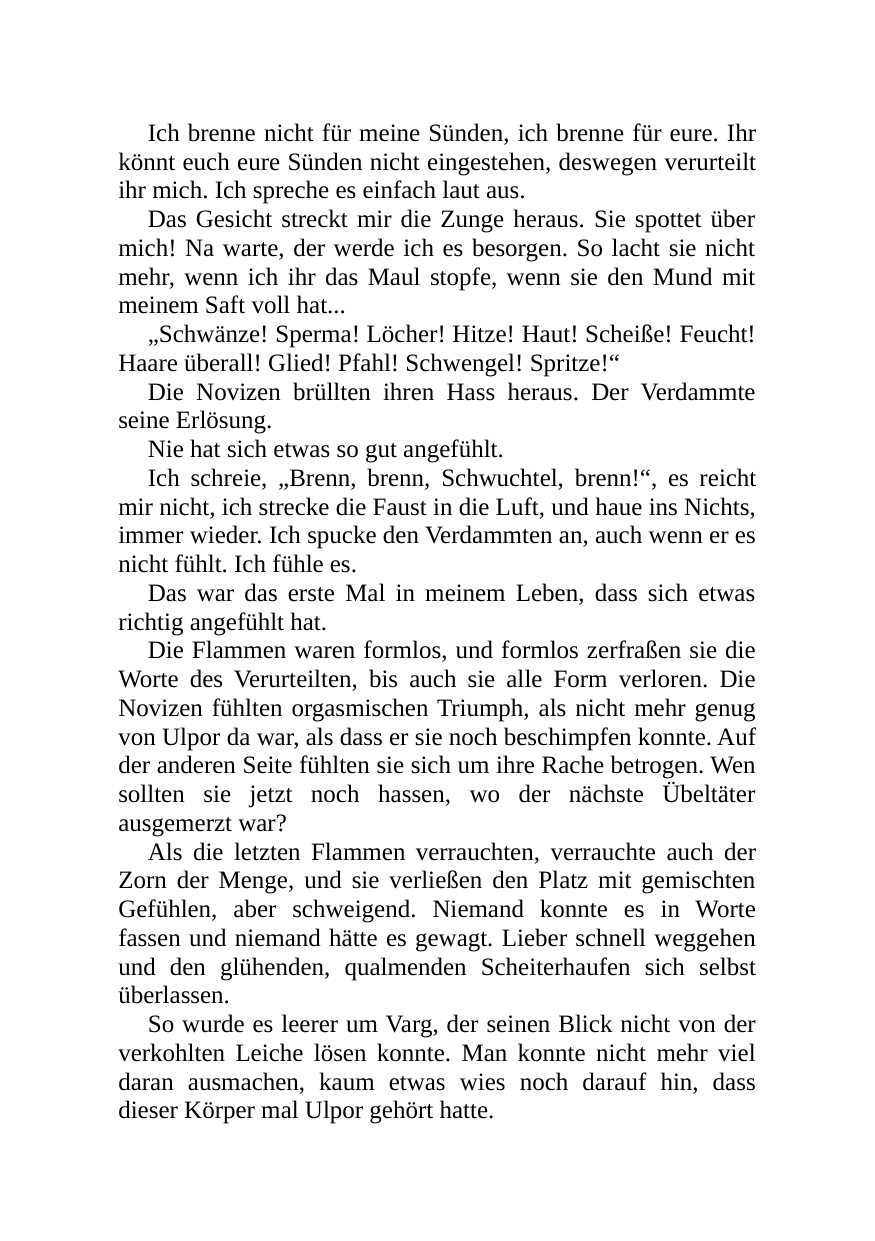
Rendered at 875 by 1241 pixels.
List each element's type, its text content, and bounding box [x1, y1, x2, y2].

text Ich schreie, „Brenn, brenn, Schwuchtel, brenn!“, es reicht mir nicht, ich strecke die Faust in die Luft, und haue ins Nichts, immer wieder. Ich spucke den Verdammten an, auch wenn er es nicht fühlt. Ich fühle es. [118, 463, 756, 578]
text „Schwänze! Sperma! Löcher! Hitze! Haut! Scheiße! Feucht! Haare überall! Glied! Pfahl! Schwengel! Spritze!“ [118, 319, 756, 377]
text So wurde es leerer um Varg, der seinen Blick nicht von der verkohlten Leiche lösen konnte. Man konnte nicht mehr viel daran ausmachen, kaum etwas wies noch darauf hin, dass dieser Körper mal Ulpor gehört hatte. [118, 1009, 756, 1124]
text Die Flammen waren formlos, und formlos zerfraßen sie die Worte des Verurteilten, bis auch sie alle Form verloren. Die Novizen fühlten orgasmischen Triumph, als nicht mehr genug von Ulpor da war, als dass er sie noch beschimpfen konnte. Auf der anderen Seite fühlten sie sich um ihre Rache betrogen. Wen sollten sie jetzt noch hassen, wo der nächste Übeltäter ausgemerzt war? [118, 636, 756, 837]
text Ich brenne nicht für meine Sünden, ich brenne für eure. Ihr könnt euch eure Sünden nicht eingestehen, deswegen verurteilt ihr mich. Ich spreche es einfach laut aus. [118, 118, 756, 204]
text Als die letzten Flammen verrauchten, verrauchte auch der Zorn der Menge, und sie verließen den Platz mit gemischten Gefühlen, aber schweigend. Niemand konnte es in Worte fassen und niemand hätte es gewagt. Lieber schnell weggehen und den glühenden, qualmenden Scheiterhaufen sich selbst überlassen. [118, 837, 756, 1009]
text Das Gesicht streckt mir die Zunge heraus. Sie spottet über mich! Na warte, der werde ich es besorgen. So lacht sie nicht mehr, wenn ich ihr das Maul stopfe, wenn sie den Mund mit meinem Saft voll hat... [118, 204, 756, 319]
text Die Novizen brüllten ihren Hass heraus. Der Verdammte seine Erlösung. [118, 377, 756, 434]
text Das war das erste Mal in meinem Leben, dass sich etwas richtig angefühlt hat. [118, 578, 756, 636]
text Nie hat sich etwas so gut angefühlt. [118, 434, 756, 463]
